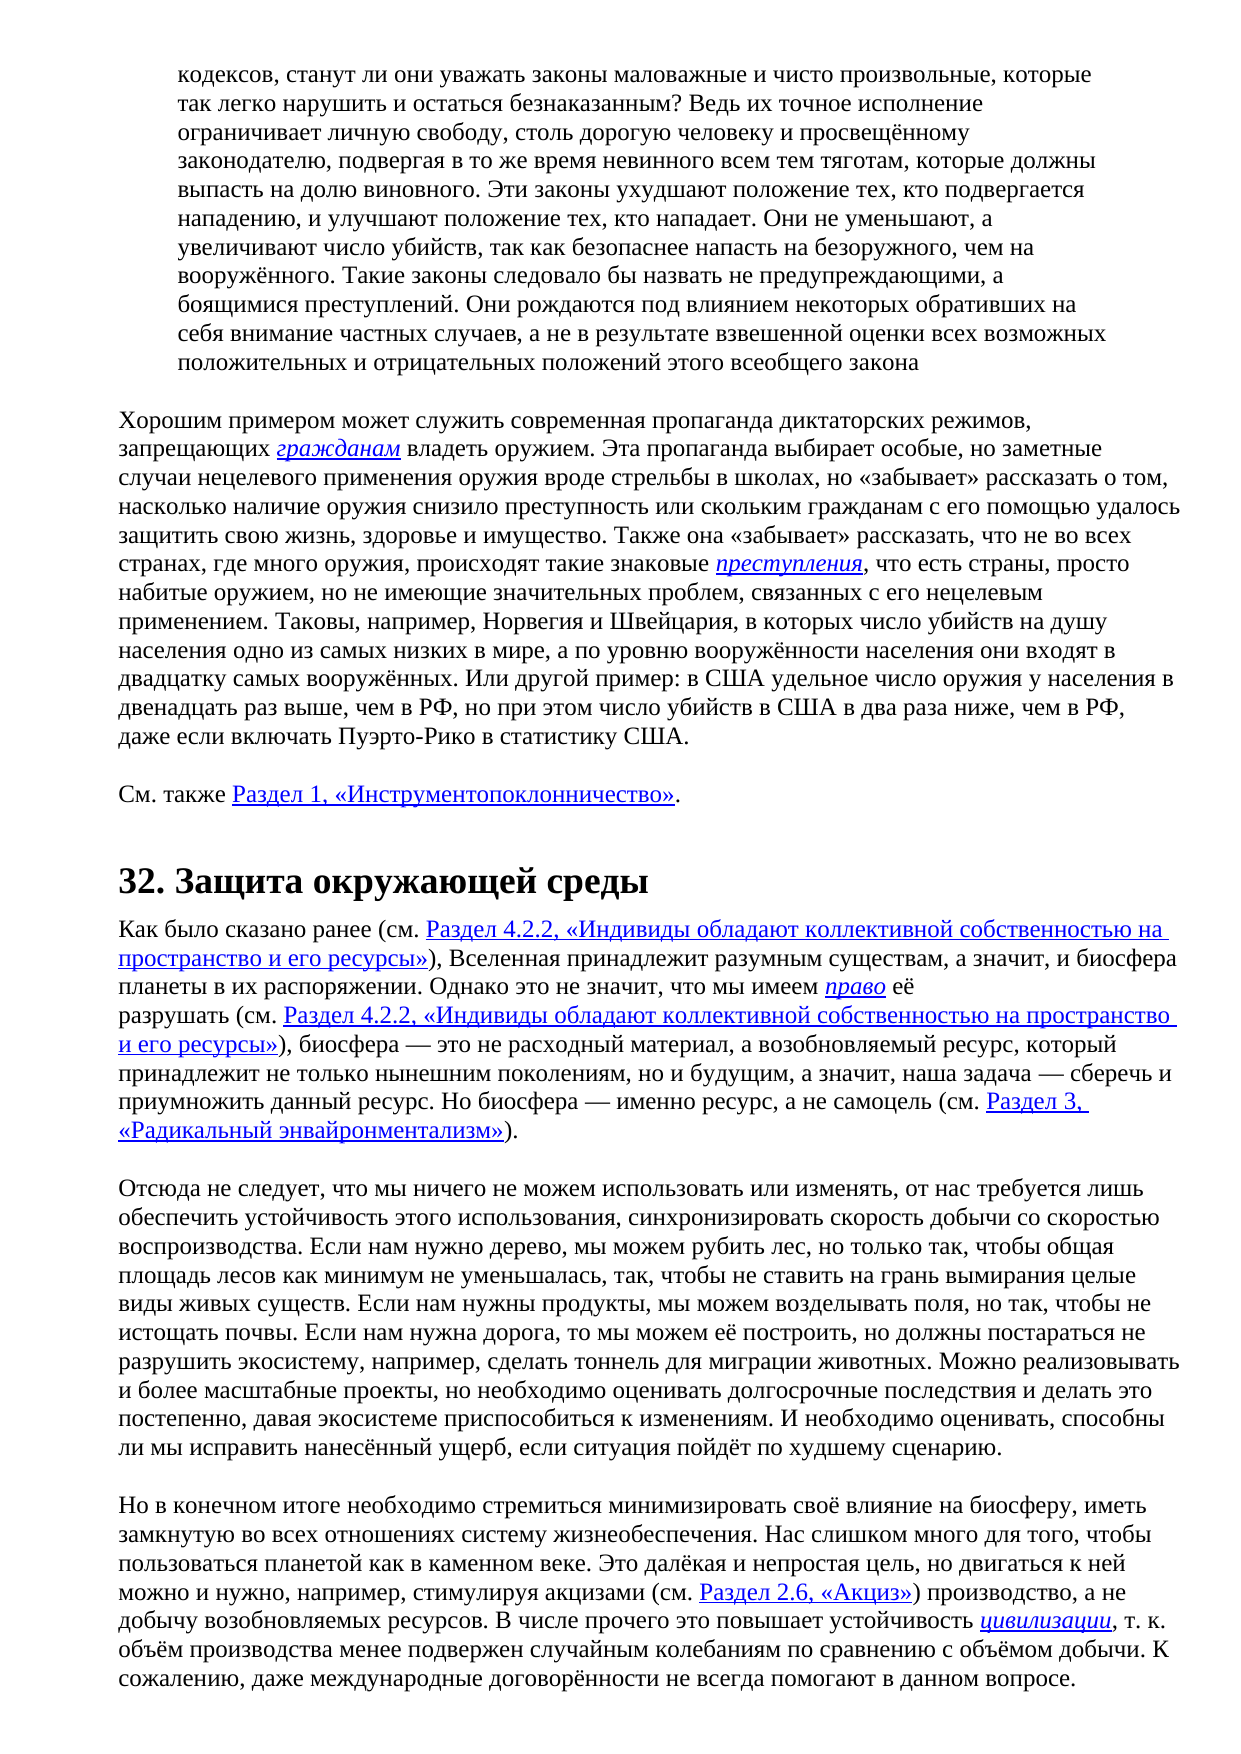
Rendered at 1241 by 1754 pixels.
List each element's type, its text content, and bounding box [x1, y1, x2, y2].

subtitle 32. Защита окружающей среды [118, 858, 1181, 901]
text См. также Раздел 1, «Инструментопоклонничество». [118, 779, 1181, 808]
text Как было сказано ранее (см. Раздел 4.2.2, «Индивиды обладают коллективной собственностью на пространство и его ресурсы»), Вселенная принадлежит разумным существам, а значит, и биосфера планеты в их распоряжении. Однако это не значит, что мы имеем право её разрушать (см. Раздел 4.2.2, «Индивиды обладают коллективной собственностью на пространство и его ресурсы»), биосфера — это не расходный материал, а возобновляемый ресурс, который принадлежит не только нынешним поколениям, но и будущим, а значит, наша задача — сберечь и приумножить данный ресурс. Но биосфера — именно ресурс, а не самоцель (см. Раздел 3, «Радикальный энвайронментализм»). [118, 914, 1181, 1144]
text Хорошим примером может служить современная пропаганда диктаторских режимов, запрещающих гражданам владеть оружием. Эта пропаганда выбирает особые, но заметные случаи нецелевого применения оружия вроде стрельбы в школах, но «забывает» рассказать о том, насколько наличие оружия снизило преступность или скольким гражданам с его помощью удалось защитить свою жизнь, здоровье и имущество. Также она «забывает» рассказать, что не во всех странах, где много оружия, происходят такие знаковые преступления, что есть страны, просто набитые оружием, но не имеющие значительных проблем, связанных с его нецелевым применением. Таковы, например, Норвегия и Швейцария, в которых число убийств на душу населения одно из самых низких в мире, а по уровню вооружённости населения они входят в двадцатку самых вооружённых. Или другой пример: в США удельное число оружия у населения в двенадцать раз выше, чем в РФ, но при этом число убийств в США в два раза ниже, чем в РФ, даже если включать Пуэрто-Рико в статистику США. [118, 405, 1181, 750]
text Отсюда не следует, что мы ничего не можем использовать или изменять, от нас требуется лишь обеспечить устойчивость этого использования, синхронизировать скорость добычи со скоростью воспроизводства. Если нам нужно дерево, мы можем рубить лес, но только так, чтобы общая площадь лесов как минимум не уменьшалась, так, чтобы не ставить на грань вымирания целые виды живых существ. Если нам нужны продукты, мы можем возделывать поля, но так, чтобы не истощать почвы. Если нам нужна дорога, то мы можем её построить, но должны постараться не разрушить экосистему, например, сделать тоннель для миграции животных. Можно реализовывать и более масштабные проекты, но необходимо оценивать долгосрочные последствия и делать это постепенно, давая экосистеме приспособиться к изменениям. И необходимо оценивать, способны ли мы исправить нанесённый ущерб, если ситуация пойдёт по худшему сценарию. [118, 1173, 1181, 1461]
text кодексов, станут ли они уважать законы маловажные и чисто произвольные, которые так легко нарушить и остаться безнаказанным? Ведь их точное исполнение ограничивает личную свободу, столь дорогую человеку и просвещённому законодателю, подвергая в то же время невинного всем тем тяготам, которые должны выпасть на долю виновного. Эти законы ухудшают положение тех, кто подвергается нападению, и улучшают положение тех, кто нападает. Они не уменьшают, а увеличивают число убийств, так как безопаснее напасть на безоружного, чем на вооружённого. Такие законы следовало бы назвать не предупреждающими, а боящимися преступлений. Они рождаются под влиянием некоторых обративших на себя внимание частных случаев, а не в результате взвешенной оценки всех возможных положительных и отрицательных положений этого всеобщего закона [177, 59, 1122, 375]
text Но в конечном итоге необходимо стремиться минимизировать своё влияние на биосферу, иметь замкнутую во всех отношениях систему жизнеобеспечения. Нас слишком много для того, чтобы пользоваться планетой как в каменном веке. Это далёкая и непростая цель, но двигаться к ней можно и нужно, например, стимулируя акцизами (см. Раздел 2.6, «Акциз») производство, а не добычу возобновляемых ресурсов. В числе прочего это повышает устойчивость цивилизации, т. к. объём производства менее подвержен случайным колебаниям по сравнению с объёмом добычи. К сожалению, даже международные договорённости не всегда помогают в данном вопросе. [118, 1490, 1181, 1692]
